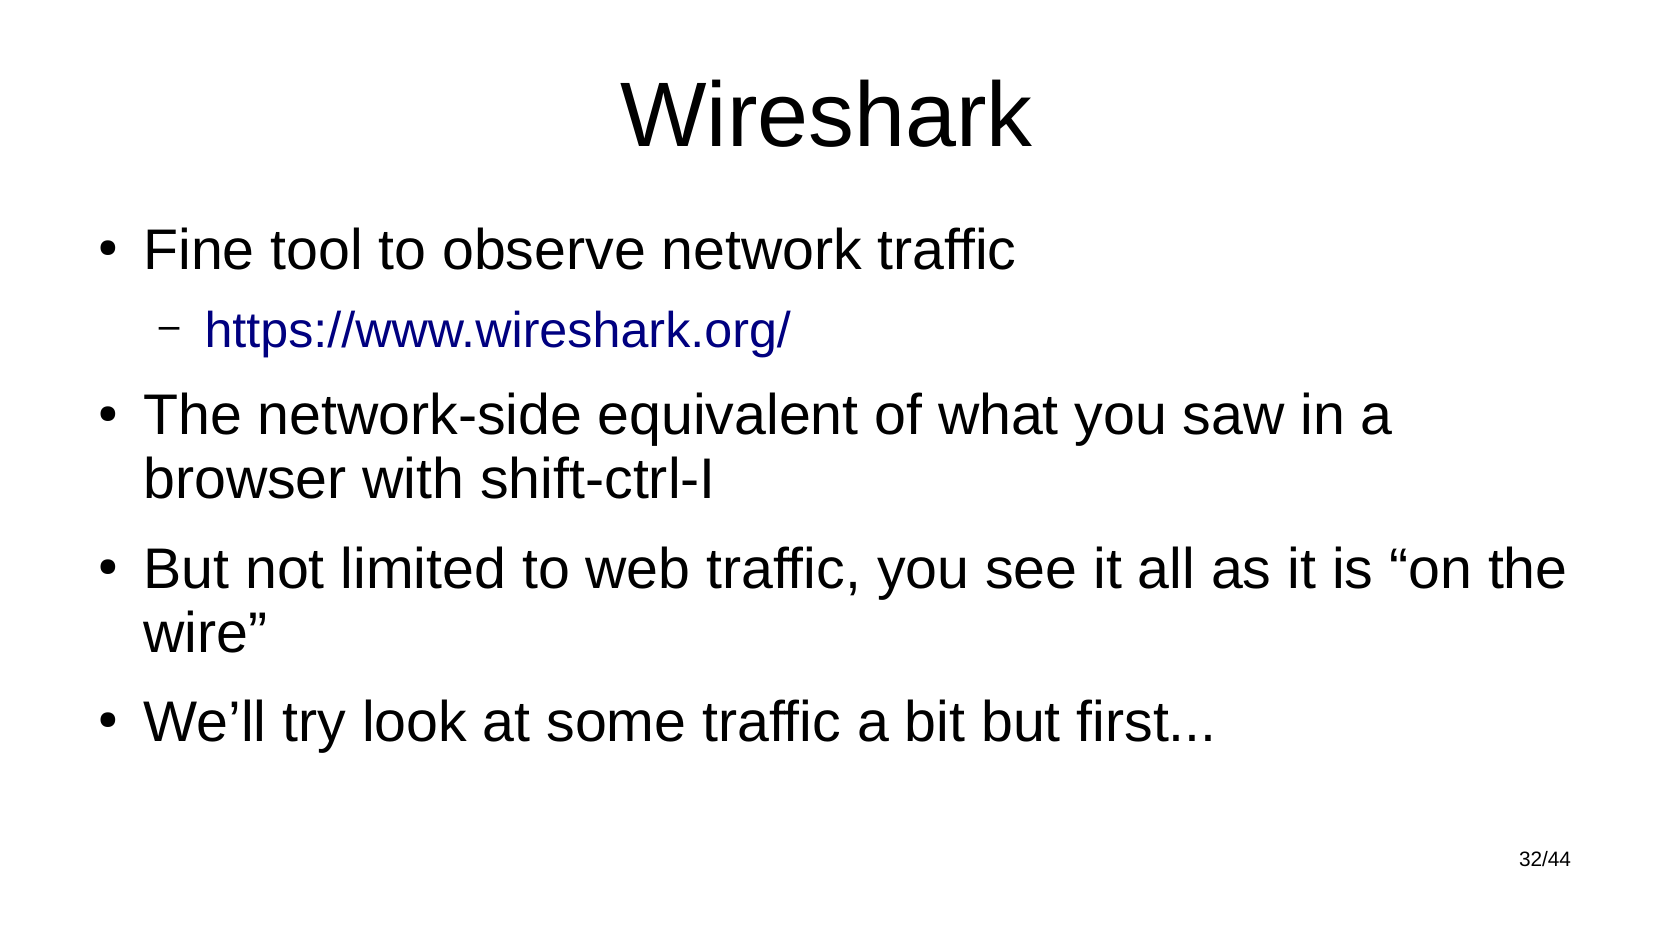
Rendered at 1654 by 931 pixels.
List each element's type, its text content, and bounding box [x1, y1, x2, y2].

title Wireshark [82, 37, 1571, 193]
list Fine tool to observe network traffic https://www.wireshark.org/ The network-side equivalent of what you saw in a browser with shift-ctrl-I But not limited to web traffic, you see it all as it is “on the wire” We’ll try look at some traffic a bit but first... [82, 217, 1571, 758]
